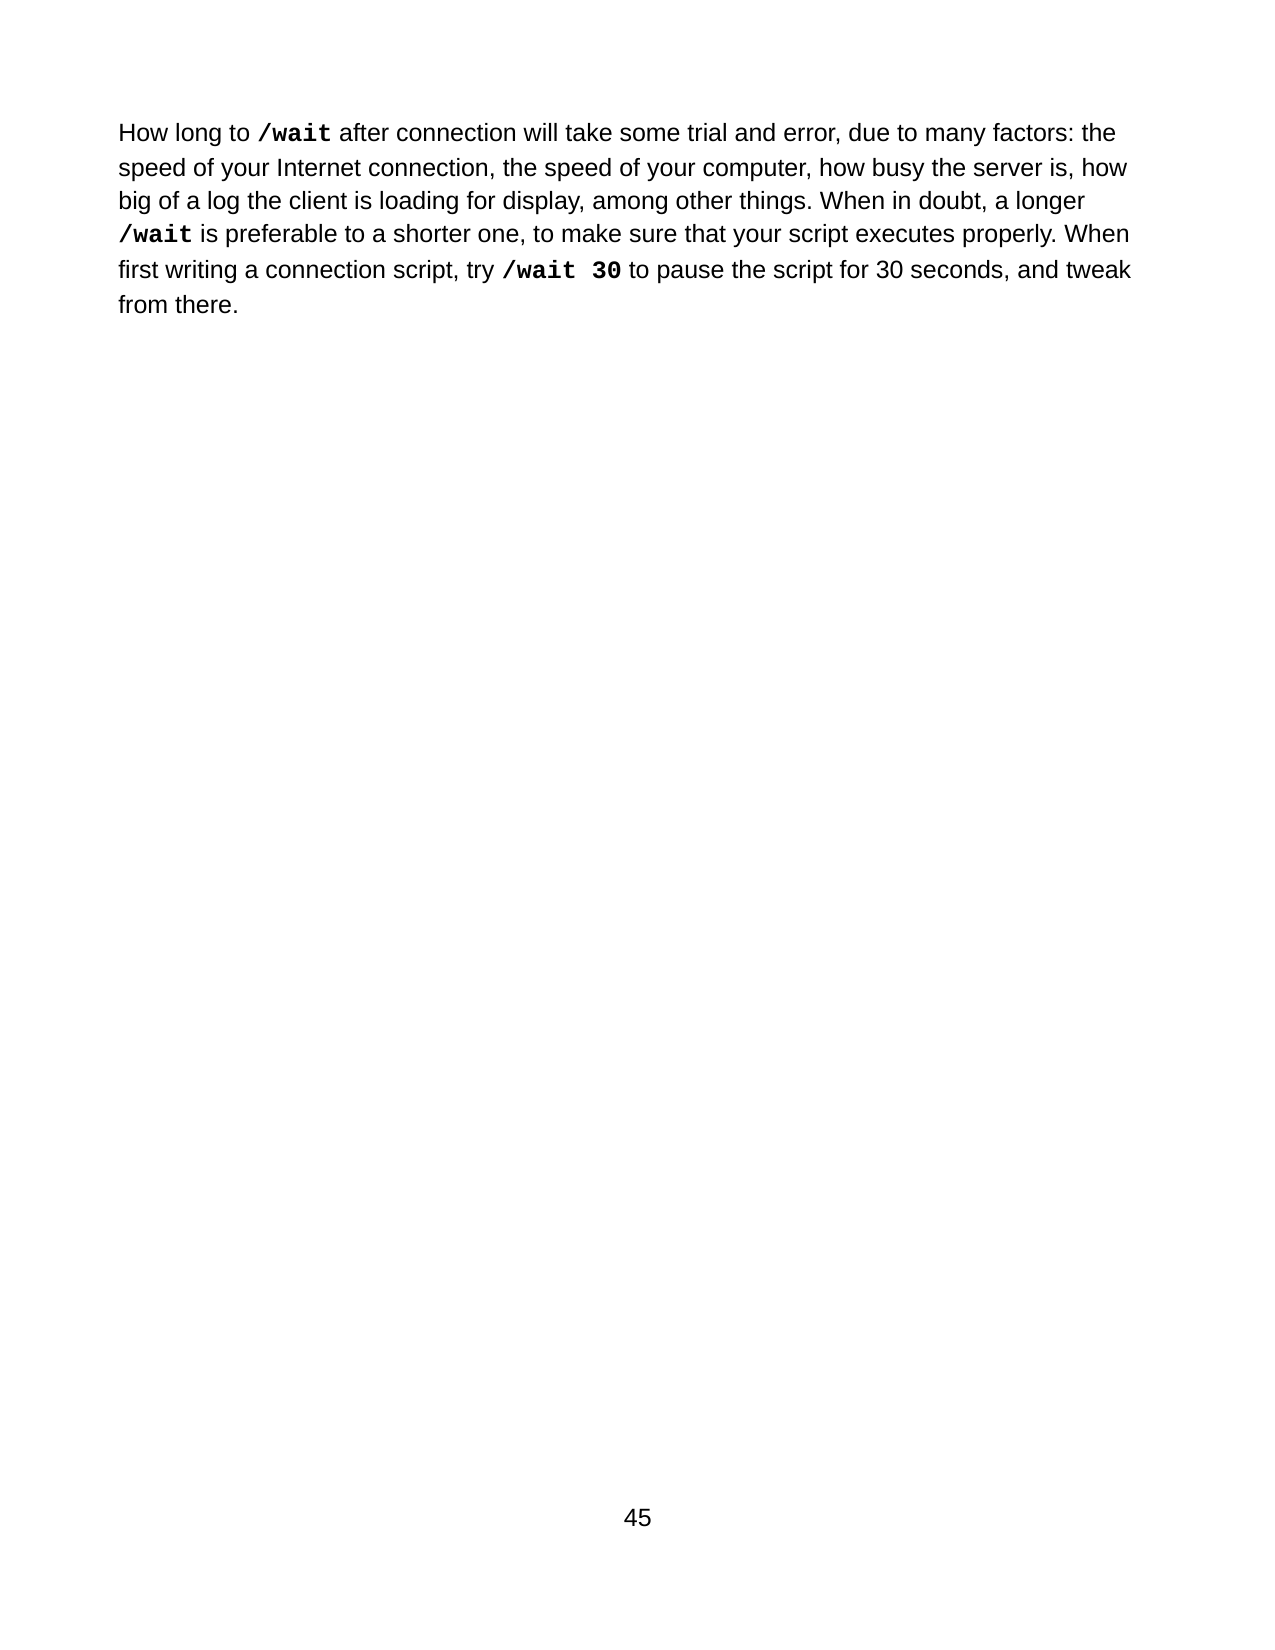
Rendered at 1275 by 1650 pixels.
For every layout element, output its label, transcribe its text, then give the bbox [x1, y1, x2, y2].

text How long to /wait after connection will take some trial and error, due to many factors: the speed of your Internet connection, the speed of your computer, how busy the server is, how big of a log the client is loading for display, among other things. When in doubt, a longer /wait is preferable to a shorter one, to make sure that your script executes properly. When first writing a connection script, try /wait 30 to pause the script for 30 seconds, and tweak from there. [118, 118, 1157, 318]
